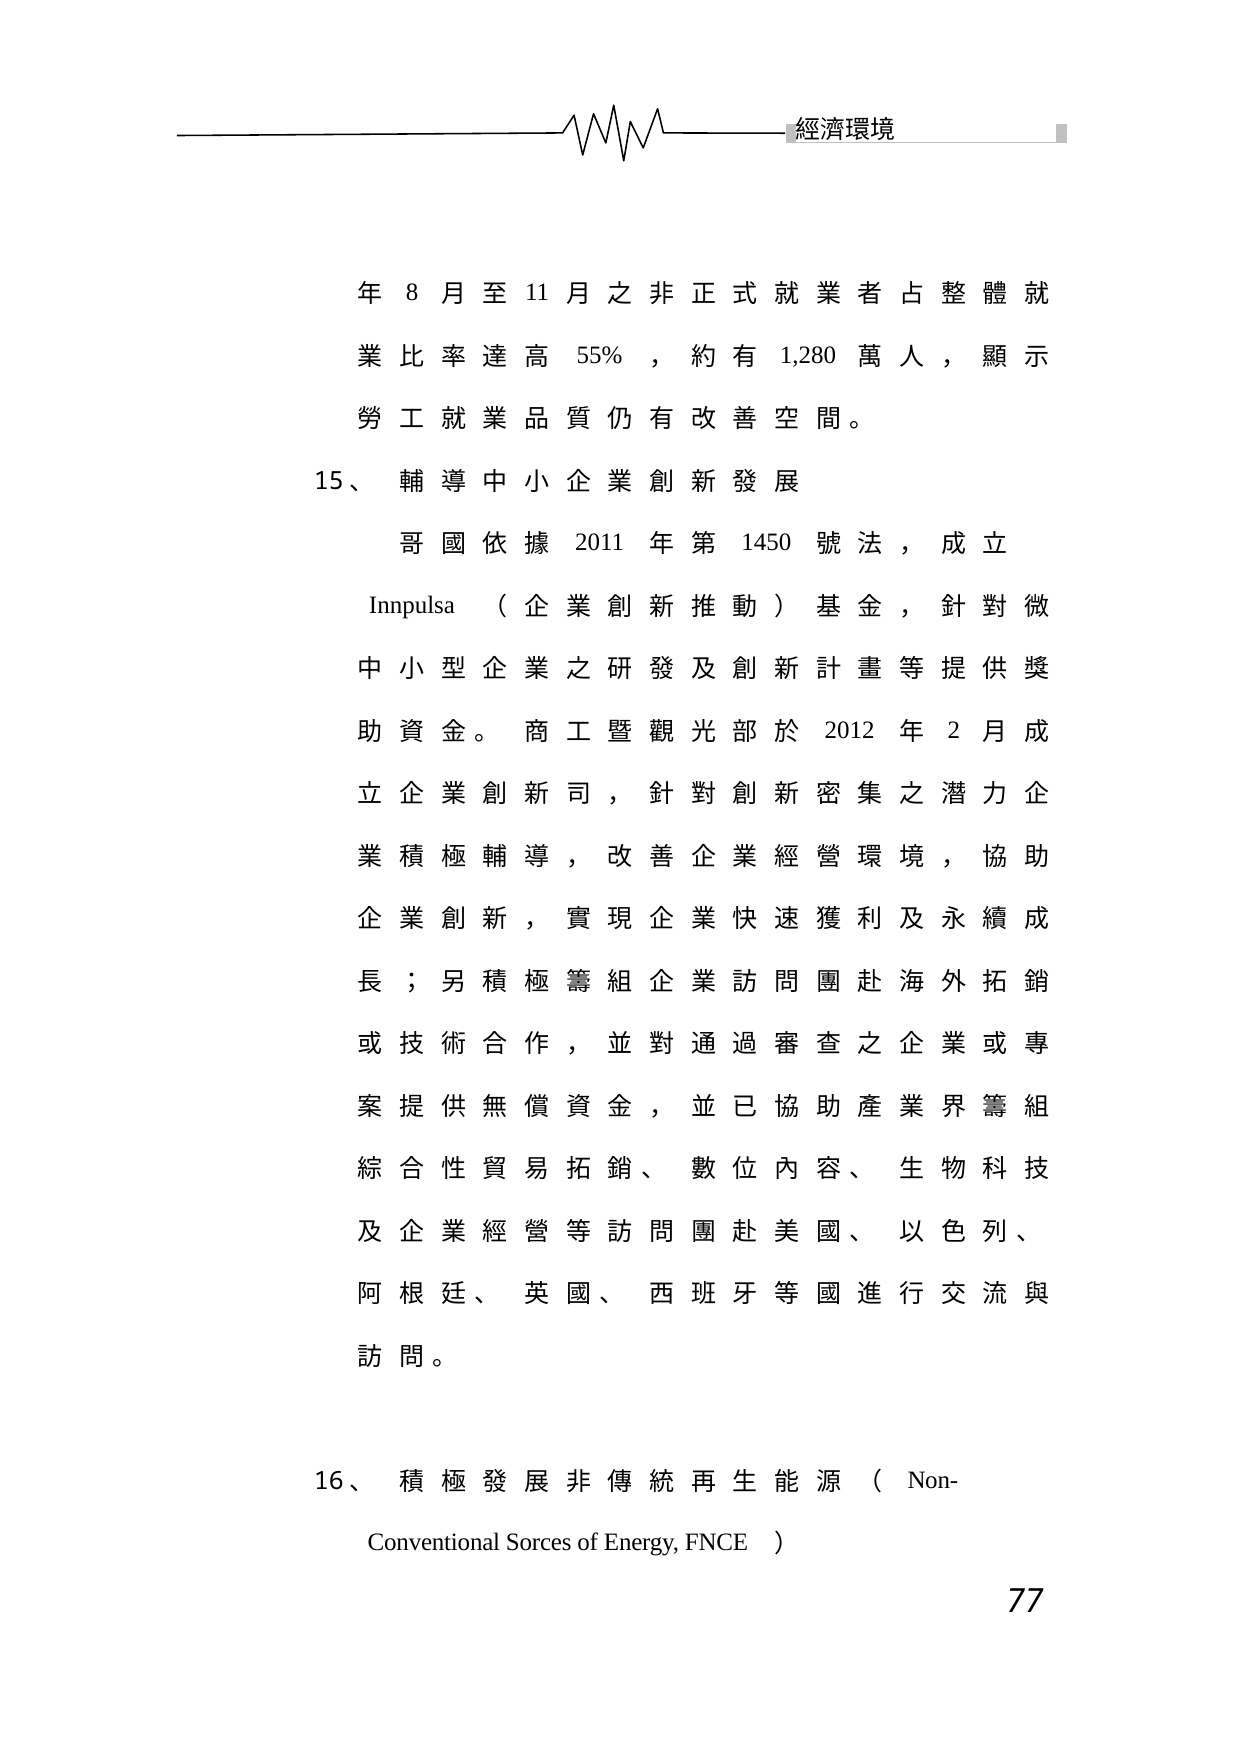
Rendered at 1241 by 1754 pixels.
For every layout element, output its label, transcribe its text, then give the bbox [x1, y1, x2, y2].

text 哥國依據2011年第1450號法，成立Innpulsa（企業創新推動）基金，針對微中小型企業之研發及創新計畫等提供獎助資金。商工暨觀光部於2012年2月成立企業創新司，針對創新密集之潛力企業積極輔導，改善企業經營環境，協助企業創新，實現企業快速獲利及永續成長；另積極籌組企業訪問團赴海外拓銷或技術合作，並對通過審查之企業或專案提供無償資金，並已協助產業界籌組綜合性貿易拓銷、數位內容、生物科技及企業經營等訪問團赴美國、以色列、阿根廷、英國、西班牙等國進行交流與訪問。 [330, 500, 1058, 1375]
text 年8月至11月之非正式就業者占整體就業比率達高55%，約有1,280萬人，顯示勞工就業品質仍有改善空間。 [330, 250, 1058, 438]
text 15、輔導中小企業創新發展 [281, 438, 1058, 500]
text 16、積極發展非傳統再生能源（Non-Conventional Sorces of Energy, FNCE） [281, 1438, 1058, 1563]
